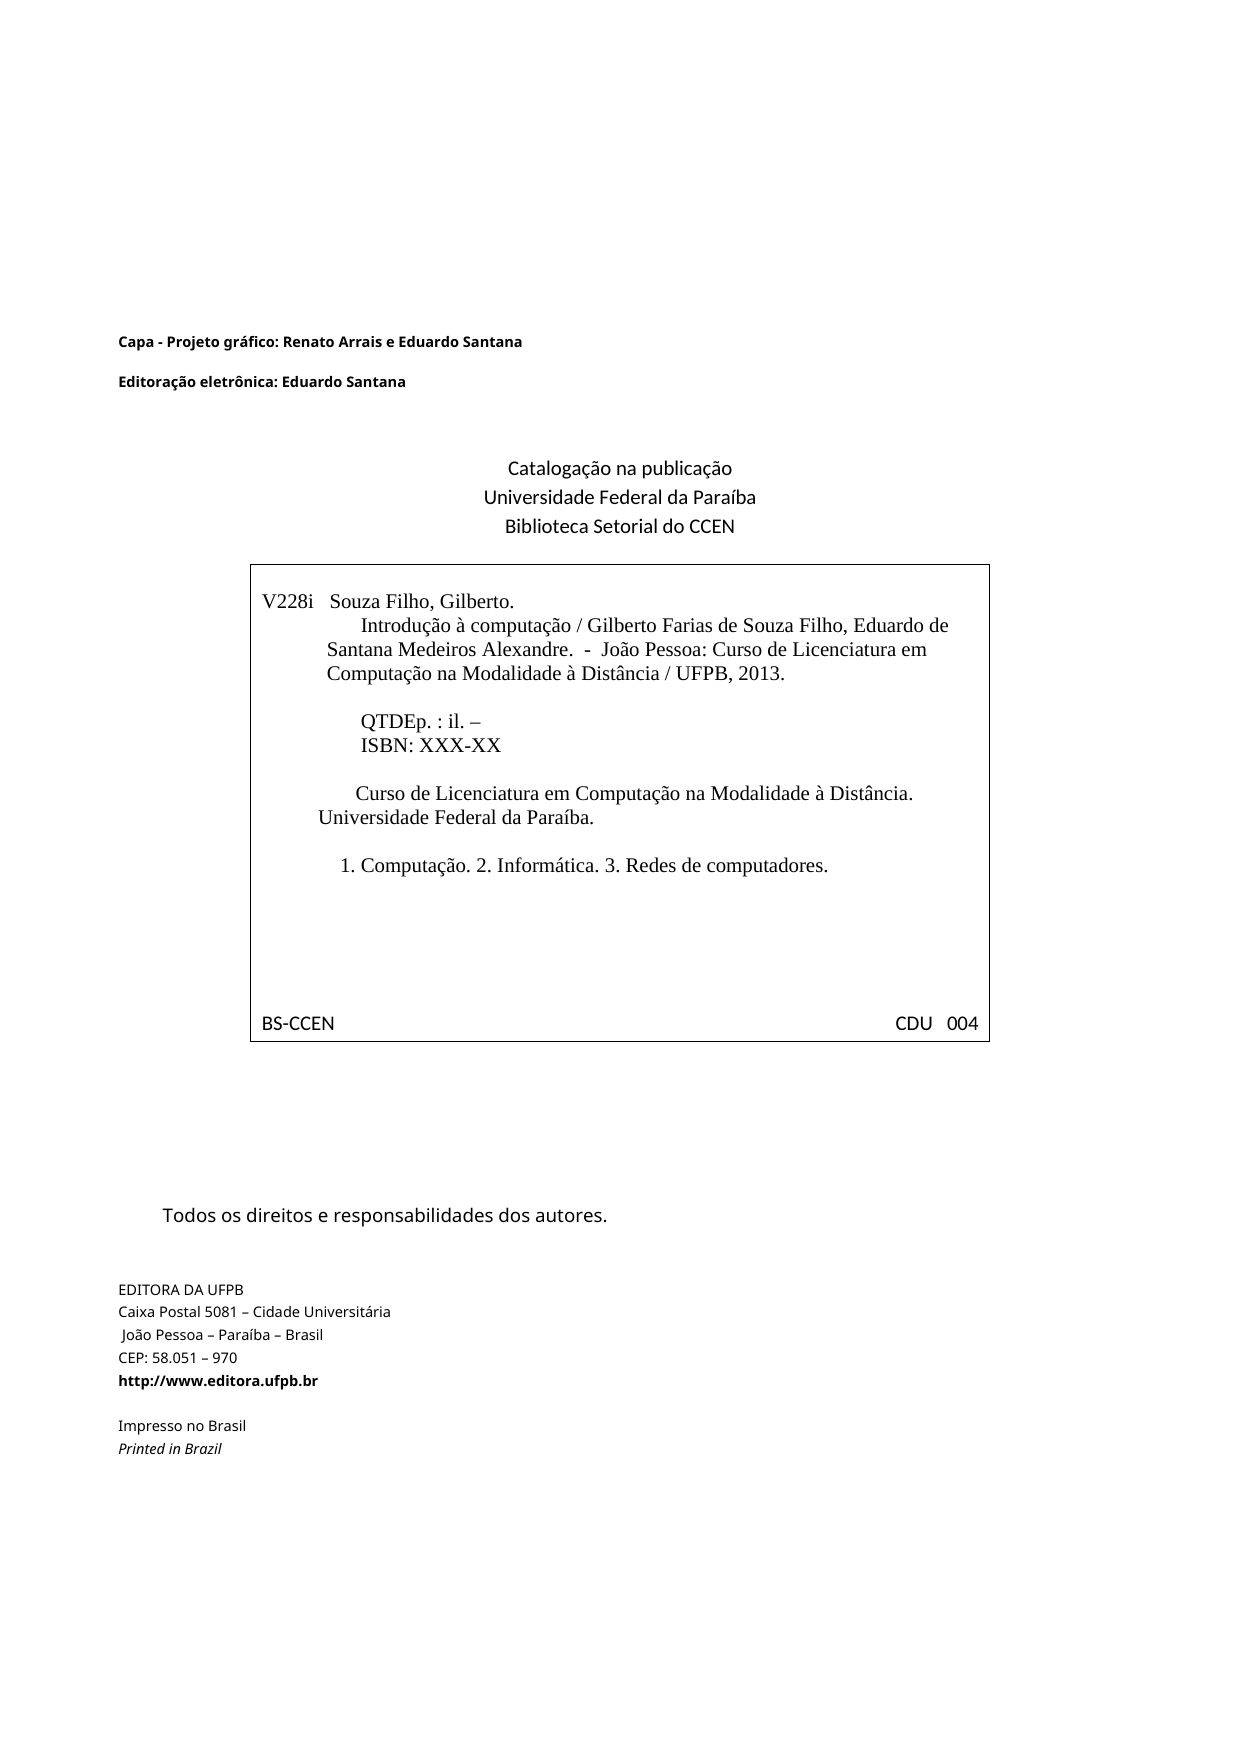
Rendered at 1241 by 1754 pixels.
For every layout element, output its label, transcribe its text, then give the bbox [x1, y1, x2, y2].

text João Pessoa – Paraíba – Brasil [118, 1325, 1122, 1345]
table_header V228i Souza Filho, Gilberto. Introdução à computação / Gilberto Farias de Souza Filho, Eduardo de Santana Medeiros Alexandre. - João Pessoa: Curso de Licenciatura em Computação na Modalidade à Distância / UFPB, 2013. QTDEp. : il. – ISBN: XXX-XX Curso de Licenciatura em Computação na Modalidade à Distância. Universidade Federal da Paraíba. 1. Computação. 2. Informática. 3. Redes de computadores. BS-CCEN CDU 004 [251, 565, 989, 1041]
text Todos os direitos e responsabilidades dos autores. [162, 1203, 1122, 1228]
text Catalogação na publicação Universidade Federal da Paraíba Biblioteca Setorial do CCEN [118, 455, 1122, 539]
text EDITORA DA UFPB [118, 1279, 1122, 1299]
text Printed in Brazil [118, 1439, 1122, 1459]
text Impresso no Brasil [118, 1416, 1122, 1436]
text Capa - Projeto gráfico: Renato Arrais e Eduardo Santana [118, 332, 1122, 352]
text http://www.editora.ufpb.br [118, 1371, 1122, 1390]
text CEP: 58.051 – 970 [118, 1348, 1122, 1368]
text Caixa Postal 5081 – Cidade Universitária [118, 1302, 1122, 1322]
text Editoração eletrônica: Eduardo Santana [118, 372, 1122, 391]
